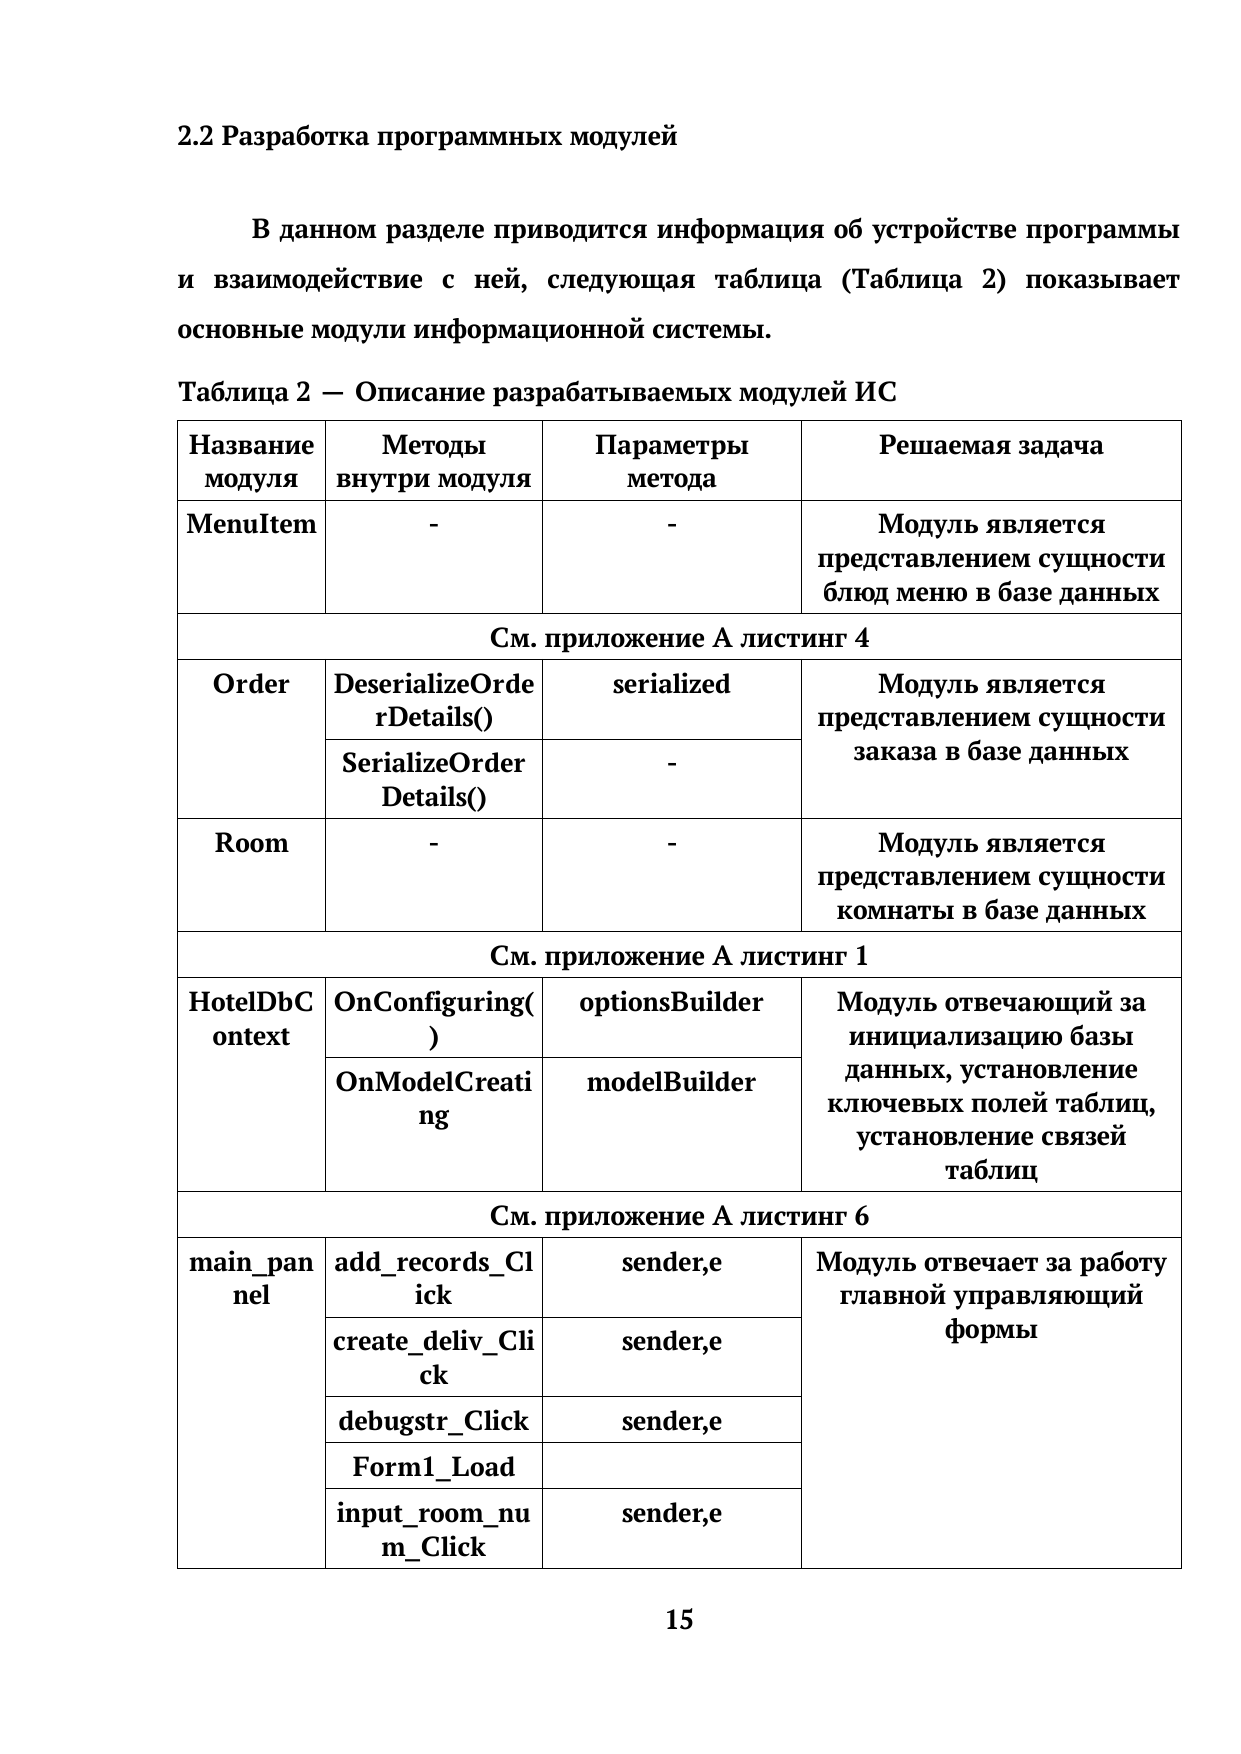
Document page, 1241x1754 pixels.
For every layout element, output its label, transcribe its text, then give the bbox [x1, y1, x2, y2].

table_cell Модуль является представлением сущности заказа в базе данных [802, 660, 1181, 818]
table_cell [543, 1443, 801, 1488]
table_cell Модуль является представлением сущности блюд меню в базе данных [802, 501, 1181, 613]
table_cell DeserializeOrderDetails() [326, 660, 542, 738]
table_cell - [543, 501, 801, 613]
table_cell Модуль отвечает за работу главной управляющий формы [802, 1238, 1181, 1568]
table_cell - [543, 819, 801, 931]
table_cell optionsBuilder [543, 978, 801, 1057]
table_cell - [326, 501, 542, 613]
table_header Параметры метода [543, 421, 801, 500]
table_cell SerializeOrderDetails() [326, 740, 542, 818]
table_cell - [326, 819, 542, 931]
table_cell Модуль отвечающий за инициализацию базы данных, установление ключевых полей таблиц, установление связей таблиц [802, 978, 1181, 1191]
table_cell create_deliv_Click [326, 1318, 542, 1396]
table_cell См. приложение А листинг 4 [178, 614, 1181, 659]
table_cell HotelDbContext [178, 978, 325, 1191]
table_cell См. приложение А листинг 1 [178, 932, 1181, 977]
table_header Название модуля [178, 421, 325, 500]
table_cell Room [178, 819, 325, 931]
table_cell Модуль является представлением сущности комнаты в базе данных [802, 819, 1181, 931]
table_cell modelBuilder [543, 1058, 801, 1191]
table_header Решаемая задача [802, 421, 1181, 500]
table_cell Form1_Load [326, 1443, 542, 1488]
table_cell OnConfiguring() [326, 978, 542, 1057]
text В данном разделе приводится информация об устройстве программы и взаимодействие с ней, следующая таблица (Таблица 2) показывает основные модули информационной системы. [177, 211, 1181, 345]
table_cell Order [178, 660, 325, 818]
table_cell serialized [543, 660, 801, 738]
table_cell sender,e [543, 1489, 801, 1568]
table_cell - [543, 740, 801, 818]
table_cell input_room_num_Click [326, 1489, 542, 1568]
text Таблица 2 — Описание разрабатываемых модулей ИС [177, 374, 1181, 408]
subtitle 2.2 Разработка программных модулей [177, 118, 1181, 152]
table_cell sender,e [543, 1397, 801, 1442]
table_cell MenuItem [178, 501, 325, 613]
table_cell См. приложение А листинг 6 [178, 1192, 1181, 1237]
table_cell OnModelCreating [326, 1058, 542, 1191]
table_cell sender,e [543, 1318, 801, 1396]
table_cell sender,e [543, 1238, 801, 1317]
table_header Методы внутри модуля [326, 421, 542, 500]
table_cell add_records_Click [326, 1238, 542, 1317]
table_cell debugstr_Click [326, 1397, 542, 1442]
table_cell main_pannel [178, 1238, 325, 1568]
